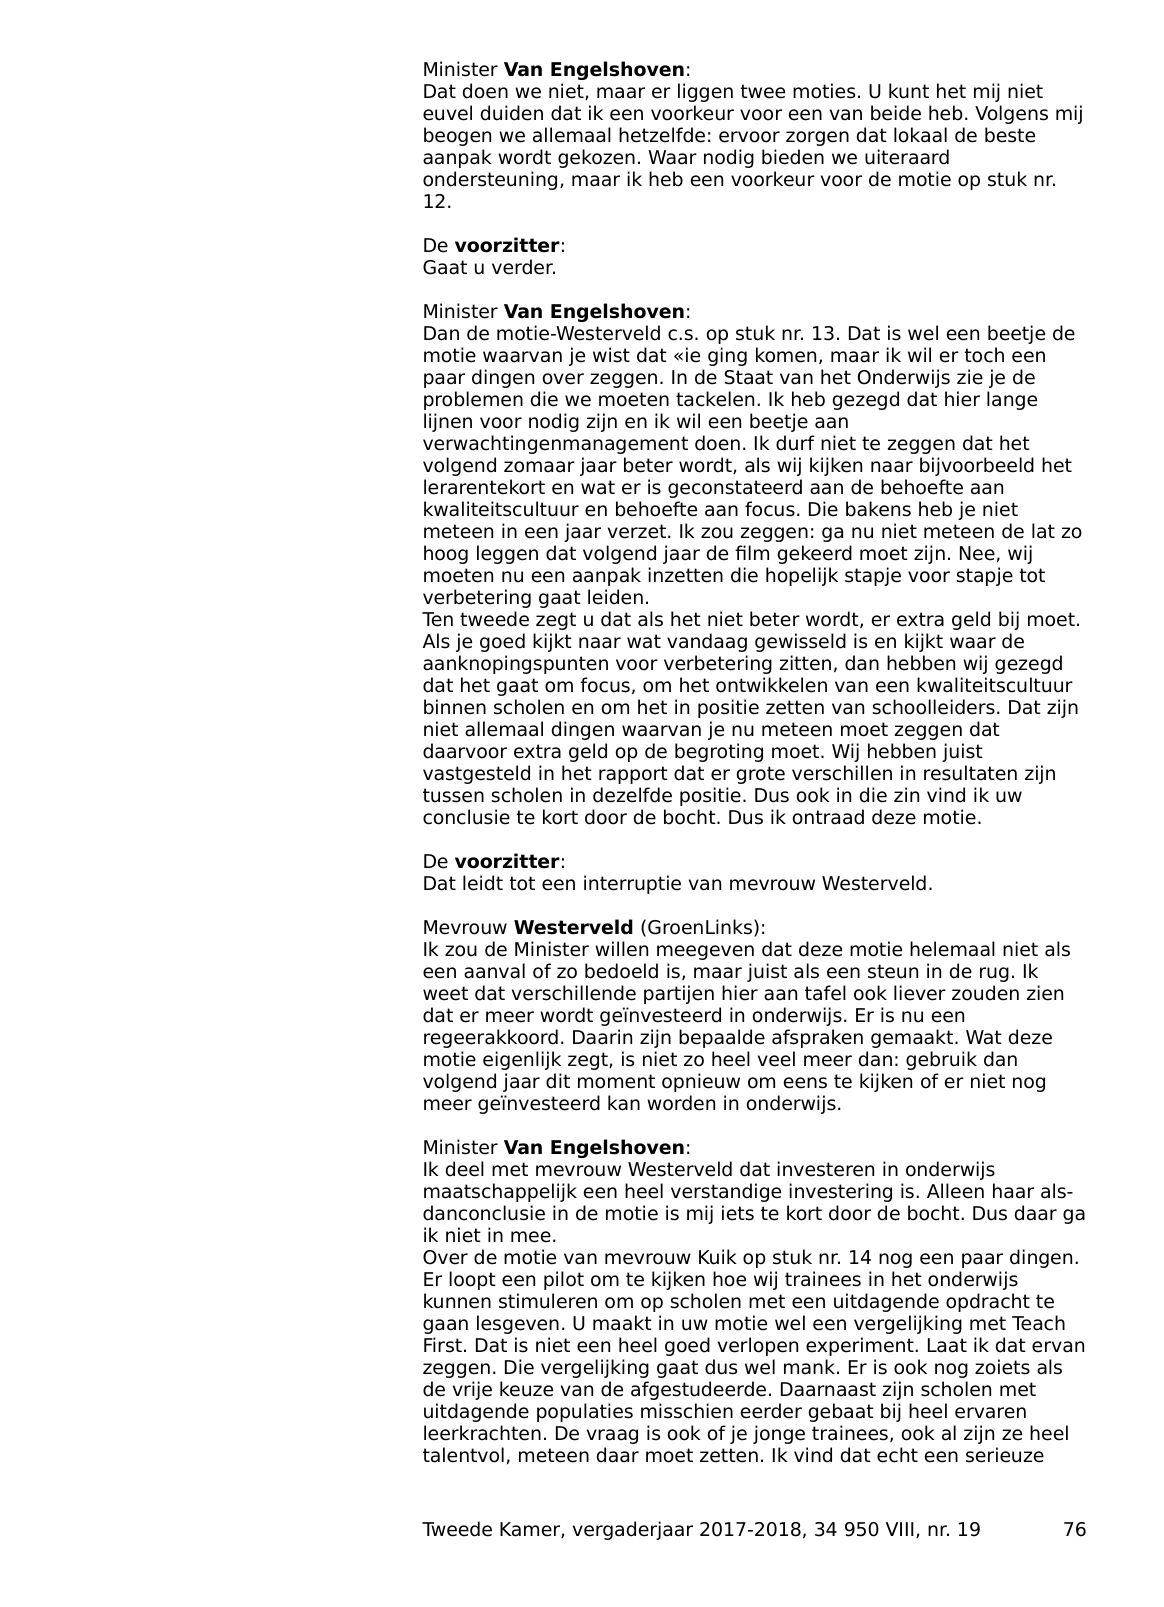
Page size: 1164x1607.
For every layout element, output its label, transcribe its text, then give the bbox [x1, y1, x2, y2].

text Dat doen we niet, maar er liggen twee moties. U kunt het mij niet euvel duiden dat ik een voorkeur voor een van beide heb. Volgens mij beogen we allemaal hetzelfde: ervoor zorgen dat lokaal de beste aanpak wordt gekozen. Waar nodig bieden we uiteraard ondersteuning, maar ik heb een voorkeur voor de motie op stuk nr. 12. [422, 81, 1087, 213]
text Dat leidt tot een interruptie van mevrouw Westerveld. [422, 873, 1087, 895]
text Minister Van Engelshoven: [422, 301, 1087, 323]
text Minister Van Engelshoven: [422, 1137, 1087, 1159]
text Over de motie van mevrouw Kuik op stuk nr. 14 nog een paar dingen. Er loopt een pilot om te kijken hoe wij trainees in het onderwijs kunnen stimuleren om op scholen met een uitdagende opdracht te gaan lesgeven. U maakt in uw motie wel een vergelijking met Teach First. Dat is niet een heel goed verlopen experiment. Laat ik dat ervan zeggen. Die vergelijking gaat dus wel mank. Er is ook nog zoiets als de vrije keuze van de afgestudeerde. Daarnaast zijn scholen met uitdagende populaties misschien eerder gebaat bij heel ervaren leerkrachten. De vraag is ook of je jonge trainees, ook al zijn ze heel talentvol, meteen daar moet zetten. Ik vind dat echt een serieuze [422, 1247, 1087, 1467]
text Gaat u verder. [422, 257, 1087, 279]
text Minister Van Engelshoven: [422, 59, 1087, 81]
text Mevrouw Westerveld (GroenLinks): [422, 917, 1087, 939]
text Ten tweede zegt u dat als het niet beter wordt, er extra geld bij moet. Als je goed kijkt naar wat vandaag gewisseld is en kijkt waar de aanknopingspunten voor verbetering zitten, dan hebben wij gezegd dat het gaat om focus, om het ontwikkelen van een kwaliteitscultuur binnen scholen en om het in positie zetten van schoolleiders. Dat zijn niet allemaal dingen waarvan je nu meteen moet zeggen dat daarvoor extra geld op de begroting moet. Wij hebben juist vastgesteld in het rapport dat er grote verschillen in resultaten zijn tussen scholen in dezelfde positie. Dus ook in die zin vind ik uw conclusie te kort door de bocht. Dus ik ontraad deze motie. [422, 609, 1087, 829]
text De voorzitter: [422, 235, 1087, 257]
text Ik zou de Minister willen meegeven dat deze motie helemaal niet als een aanval of zo bedoeld is, maar juist als een steun in de rug. Ik weet dat verschillende partijen hier aan tafel ook liever zouden zien dat er meer wordt geïnvesteerd in onderwijs. Er is nu een regeerakkoord. Daarin zijn bepaalde afspraken gemaakt. Wat deze motie eigenlijk zegt, is niet zo heel veel meer dan: gebruik dan volgend jaar dit moment opnieuw om eens te kijken of er niet nog meer geïnvesteerd kan worden in onderwijs. [422, 939, 1087, 1115]
text De voorzitter: [422, 851, 1087, 873]
text Dan de motie-Westerveld c.s. op stuk nr. 13. Dat is wel een beetje de motie waarvan je wist dat «ie ging komen, maar ik wil er toch een paar dingen over zeggen. In de Staat van het Onderwijs zie je de problemen die we moeten tackelen. Ik heb gezegd dat hier lange lijnen voor nodig zijn en ik wil een beetje aan verwachtingenmanagement doen. Ik durf niet te zeggen dat het volgend zomaar jaar beter wordt, als wij kijken naar bijvoorbeeld het lerarentekort en wat er is geconstateerd aan de behoefte aan kwaliteitscultuur en behoefte aan focus. Die bakens heb je niet meteen in een jaar verzet. Ik zou zeggen: ga nu niet meteen de lat zo hoog leggen dat volgend jaar de film gekeerd moet zijn. Nee, wij moeten nu een aanpak inzetten die hopelijk stapje voor stapje tot verbetering gaat leiden. [422, 323, 1087, 609]
text Ik deel met mevrouw Westerveld dat investeren in onderwijs maatschappelijk een heel verstandige investering is. Alleen haar als-danconclusie in de motie is mij iets te kort door de bocht. Dus daar ga ik niet in mee. [422, 1159, 1087, 1247]
